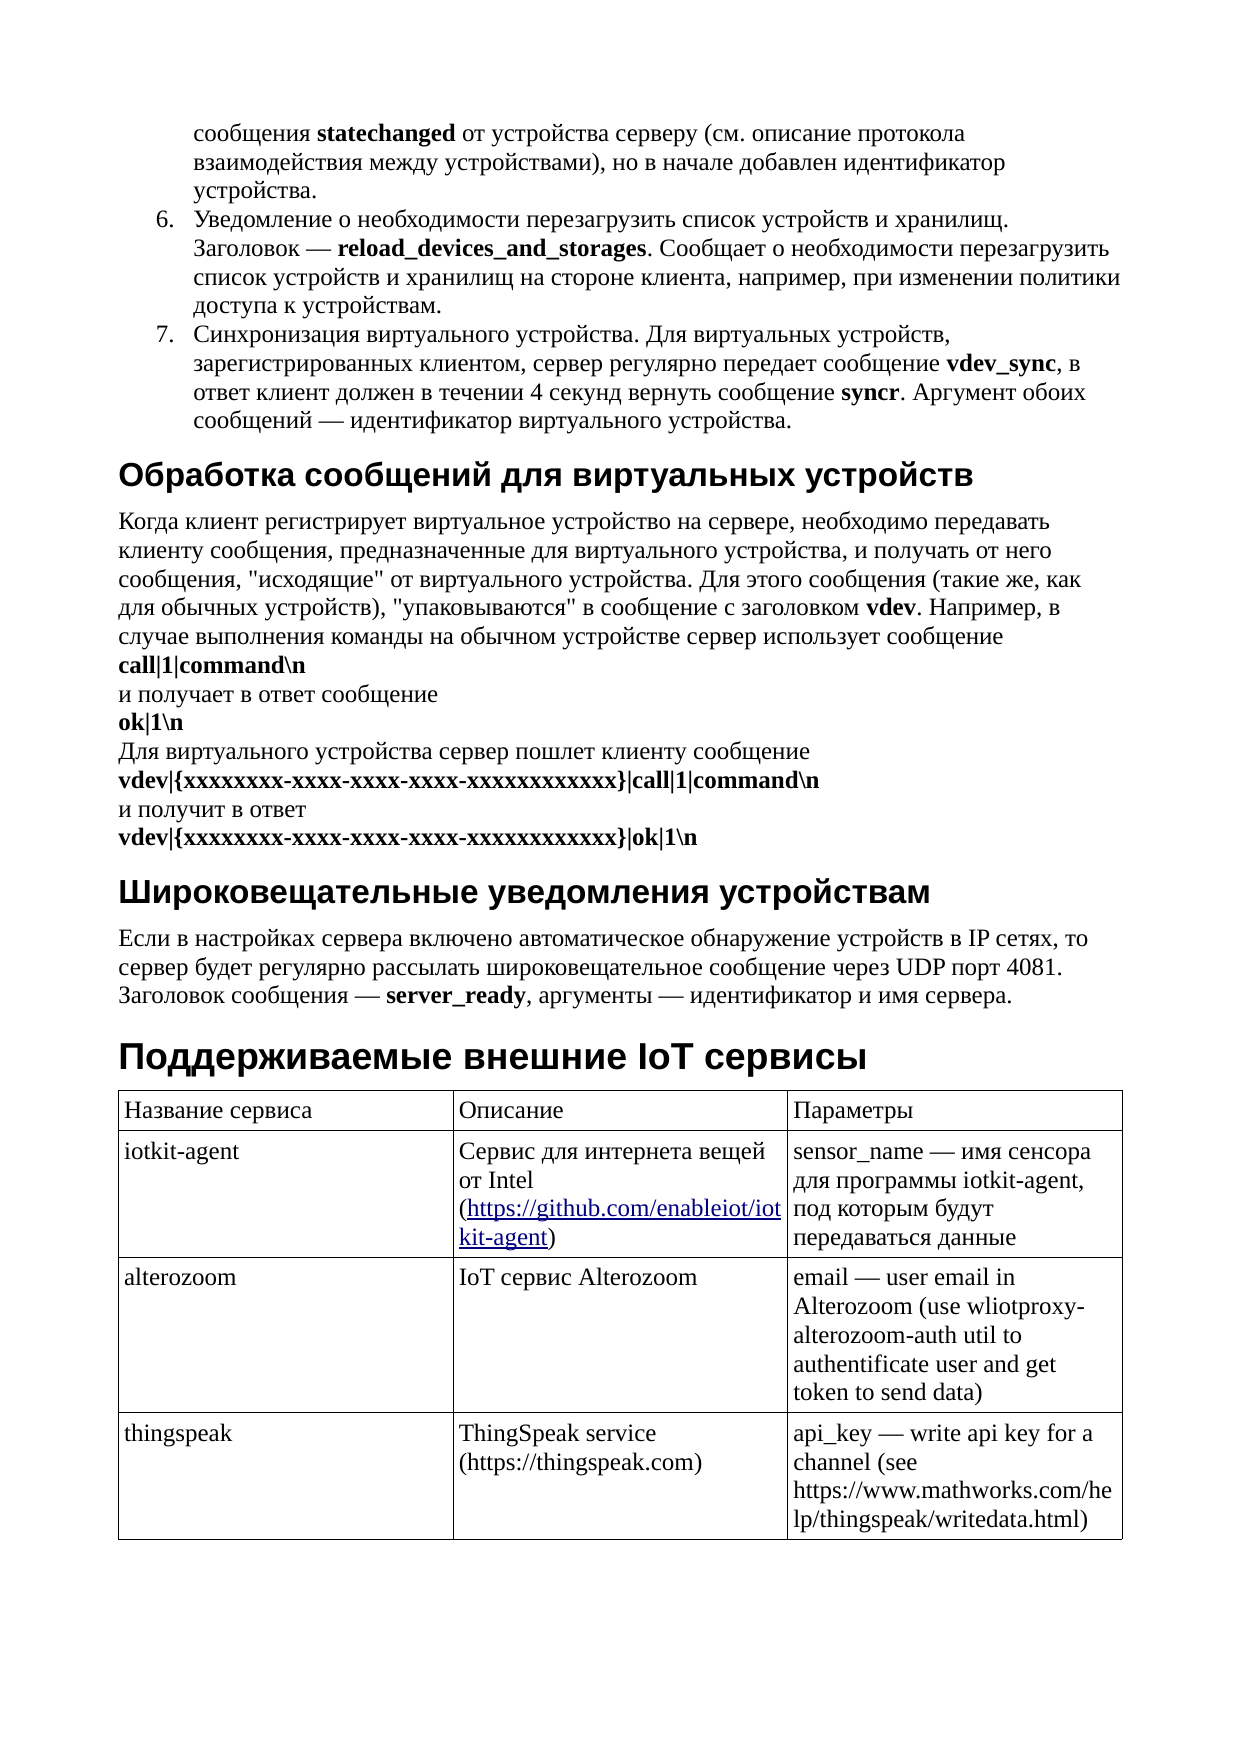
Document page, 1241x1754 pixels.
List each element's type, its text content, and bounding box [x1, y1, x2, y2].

table_cell ThingSpeak service (https://thingspeak.com) [454, 1413, 787, 1538]
text и получит в ответ [118, 794, 1122, 822]
table_cell Сервис для интернета вещей от Intel (https://github.com/enableiot/iotkit-agent) [454, 1131, 787, 1257]
table_header Название сервиса [119, 1091, 453, 1130]
table_header Описание [454, 1091, 787, 1130]
list Синхронизация виртуального устройства. Для виртуальных устройств, зарегистрированных клиентом, сервер регулярно передает сообщение vdev_sync, в ответ клиент должен в течении 4 секунд вернуть сообщение syncr. Аргумент обоих сообщений — идентификатор виртуального устройства. [156, 319, 1122, 434]
list Уведомление о необходимости перезагрузить список устройств и хранилищ. Заголовок — reload_devices_and_storages. Сообщает о необходимости перезагрузить список устройств и хранилищ на стороне клиента, например, при изменении политики доступа к устройствам. [156, 204, 1122, 319]
text и получает в ответ сообщение [118, 679, 1122, 707]
text ok|1\n [118, 707, 1122, 736]
table_cell alterozoom [119, 1258, 453, 1412]
text Если в настройках сервера включено автоматическое обнаружение устройств в IP сетях, то сервер будет регулярно рассылать широковещательное сообщение через UDP порт 4081. Заголовок сообщения — server_ready, аргументы — идентификатор и имя сервера. [118, 923, 1122, 1009]
list сообщения statechanged от устройства серверу (см. описание протокола взаимодействия между устройствами), но в начале добавлен идентификатор устройства. [156, 118, 1122, 204]
table_cell IoT сервис Alterozoom [454, 1258, 787, 1412]
table_cell api_key — write api key for a channel (see https://www.mathworks.com/help/thingspeak/writedata.html) [788, 1413, 1122, 1538]
subtitle Обработка сообщений для виртуальных устройств [118, 455, 1122, 494]
table_cell iotkit-agent [119, 1131, 453, 1257]
table_cell email — user email in Alterozoom (use wliotproxy-alterozoom-auth util to authentificate user and get token to send data) [788, 1258, 1122, 1412]
text vdev|{xxxxxxxx-xxxx-xxxx-xxxx-xxxxxxxxxxxx}|call|1|command\n [118, 765, 1122, 794]
text call|1|command\n [118, 650, 1122, 679]
text Когда клиент регистрирует виртуальное устройство на сервере, необходимо передавать клиенту сообщения, предназначенные для виртуального устройства, и получать от него сообщения, "исходящие" от виртуального устройства. Для этого сообщения (такие же, как для обычных устройств), "упаковываются" в сообщение с заголовком vdev. Например, в случае выполнения команды на обычном устройстве сервер использует сообщение [118, 506, 1122, 650]
subtitle Широковещательные уведомления устройствам [118, 872, 1122, 910]
subtitle Поддерживаемые внешние IoT сервисы [118, 1034, 1122, 1077]
table_cell sensor_name — имя сенсора для программы iotkit-agent, под которым будут передаваться данные [788, 1131, 1122, 1257]
table_cell thingspeak [119, 1413, 453, 1538]
text vdev|{xxxxxxxx-xxxx-xxxx-xxxx-xxxxxxxxxxxx}|ok|1\n [118, 822, 1122, 851]
table_header Параметры [788, 1091, 1122, 1130]
text Для виртуального устройства сервер пошлет клиенту сообщение [118, 736, 1122, 765]
